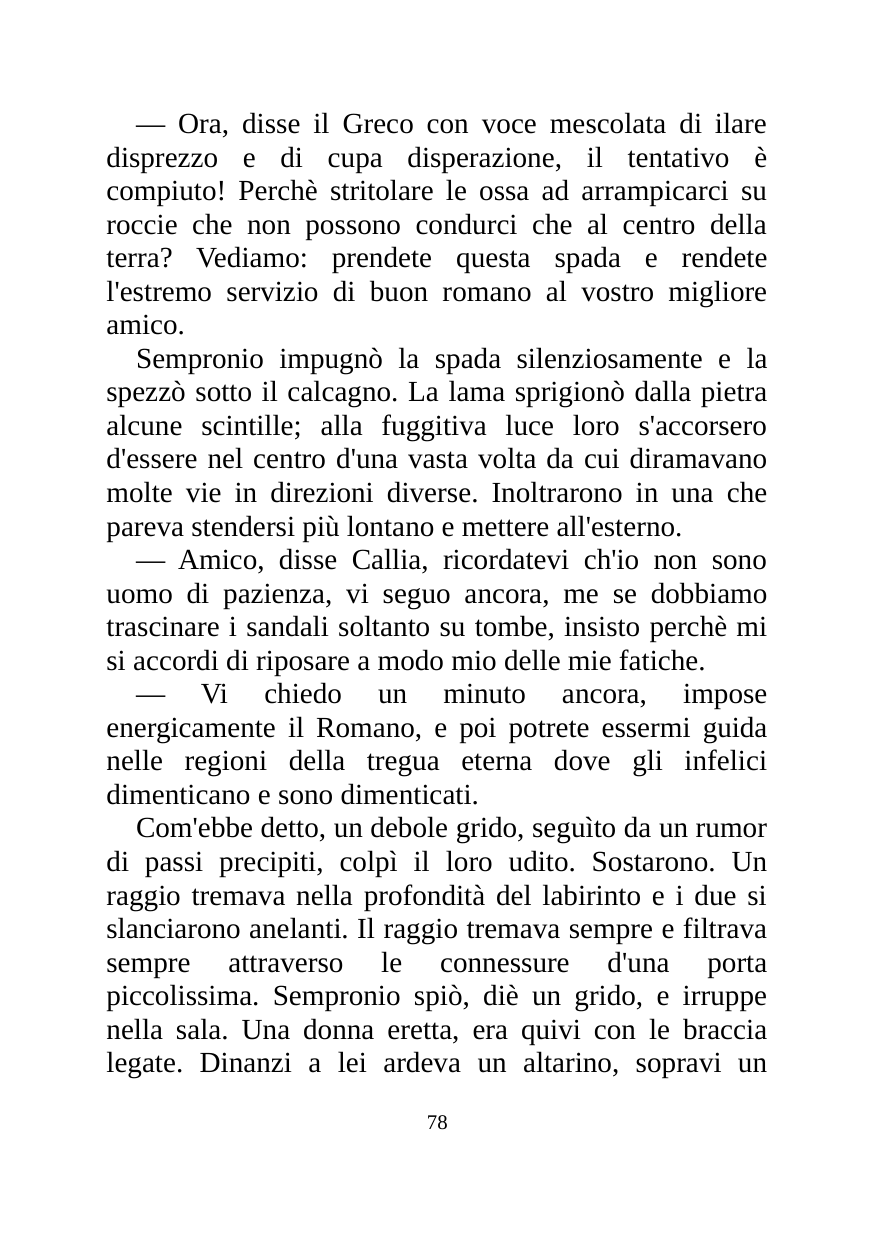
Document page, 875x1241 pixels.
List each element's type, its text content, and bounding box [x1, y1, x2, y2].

text — Vi chiedo un minuto ancora, impose energicamente il Romano, e poi potrete essermi guida nelle regioni della tregua eterna dove gli infelici dimenticano e sono dimenticati. [106, 676, 768, 811]
text — Ora, disse il Greco con voce mescolata di ilare disprezzo e di cupa disperazione, il tentativo è compiuto! Perchè stritolare le ossa ad arrampicarci su roccie che non possono condurci che al centro della terra? Vediamo: prendete questa spada e rendete l'estremo servizio di buon romano al vostro migliore amico. [106, 106, 768, 341]
text Com'ebbe detto, un debole grido, seguìto da un rumor di passi precipiti, colpì il loro udito. Sostarono. Un raggio tremava nella profondità del labirinto e i due si slanciarono anelanti. Il raggio tremava sempre e filtrava sempre attraverso le connessure d'una porta piccolissima. Sempronio spiò, diè un grido, e irruppe nella sala. Una donna eretta, era quivi con le braccia legate. Dinanzi a lei ardeva un altarino, sopravi un [106, 811, 768, 1079]
text Sempronio impugnò la spada silenziosamente e la spezzò sotto il calcagno. La lama sprigionò dalla pietra alcune scintille; alla fuggitiva luce loro s'accorsero d'essere nel centro d'una vasta volta da cui diramavano molte vie in direzioni diverse. Inoltrarono in una che pareva stendersi più lontano e mettere all'esterno. [106, 341, 768, 542]
text — Amico, disse Callia, ricordatevi ch'io non sono uomo di pazienza, vi seguo ancora, me se dobbiamo trascinare i sandali soltanto su tombe, insisto perchè mi si accordi di riposare a modo mio delle mie fatiche. [106, 542, 768, 676]
